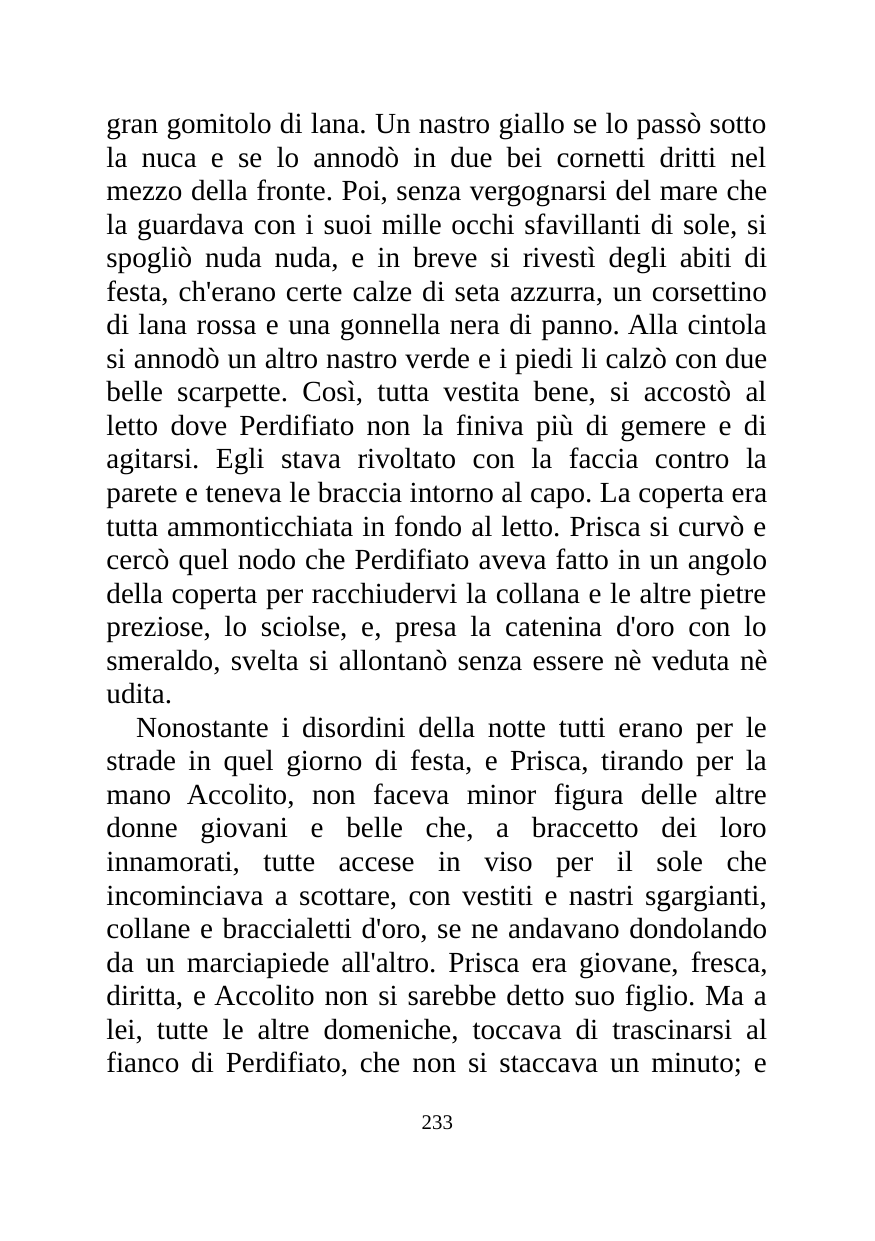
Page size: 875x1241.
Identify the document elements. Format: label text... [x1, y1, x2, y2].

text Nonostante i disordini della notte tutti erano per le strade in quel giorno di festa, e Prisca, tirando per la mano Accolito, non faceva minor figura delle altre donne giovani e belle che, a braccetto dei loro innamorati, tutte accese in viso per il sole che incominciava a scottare, con vestiti e nastri sgargianti, collane e braccialetti d'oro, se ne andavano dondolando da un marciapiede all'altro. Prisca era giovane, fresca, diritta, e Accolito non si sarebbe detto suo figlio. Ma a lei, tutte le altre domeniche, toccava di trascinarsi al fianco di Perdifiato, che non si staccava un minuto; e [106, 710, 768, 1079]
text gran gomitolo di lana. Un nastro giallo se lo passò sotto la nuca e se lo annodò in due bei cornetti dritti nel mezzo della fronte. Poi, senza vergognarsi del mare che la guardava con i suoi mille occhi sfavillanti di sole, si spogliò nuda nuda, e in breve si rivestì degli abiti di festa, ch'erano certe calze di seta azzurra, un corsettino di lana rossa e una gonnella nera di panno. Alla cintola si annodò un altro nastro verde e i piedi li calzò con due belle scarpette. Così, tutta vestita bene, si accostò al letto dove Perdifiato non la finiva più di gemere e di agitarsi. Egli stava rivoltato con la faccia contro la parete e teneva le braccia intorno al capo. La coperta era tutta ammonticchiata in fondo al letto. Prisca si curvò e cercò quel nodo che Perdifiato aveva fatto in un angolo della coperta per racchiudervi la collana e le altre pietre preziose, lo sciolse, e, presa la catenina d'oro con lo smeraldo, svelta si allontanò senza essere nè veduta nè udita. [106, 106, 768, 710]
